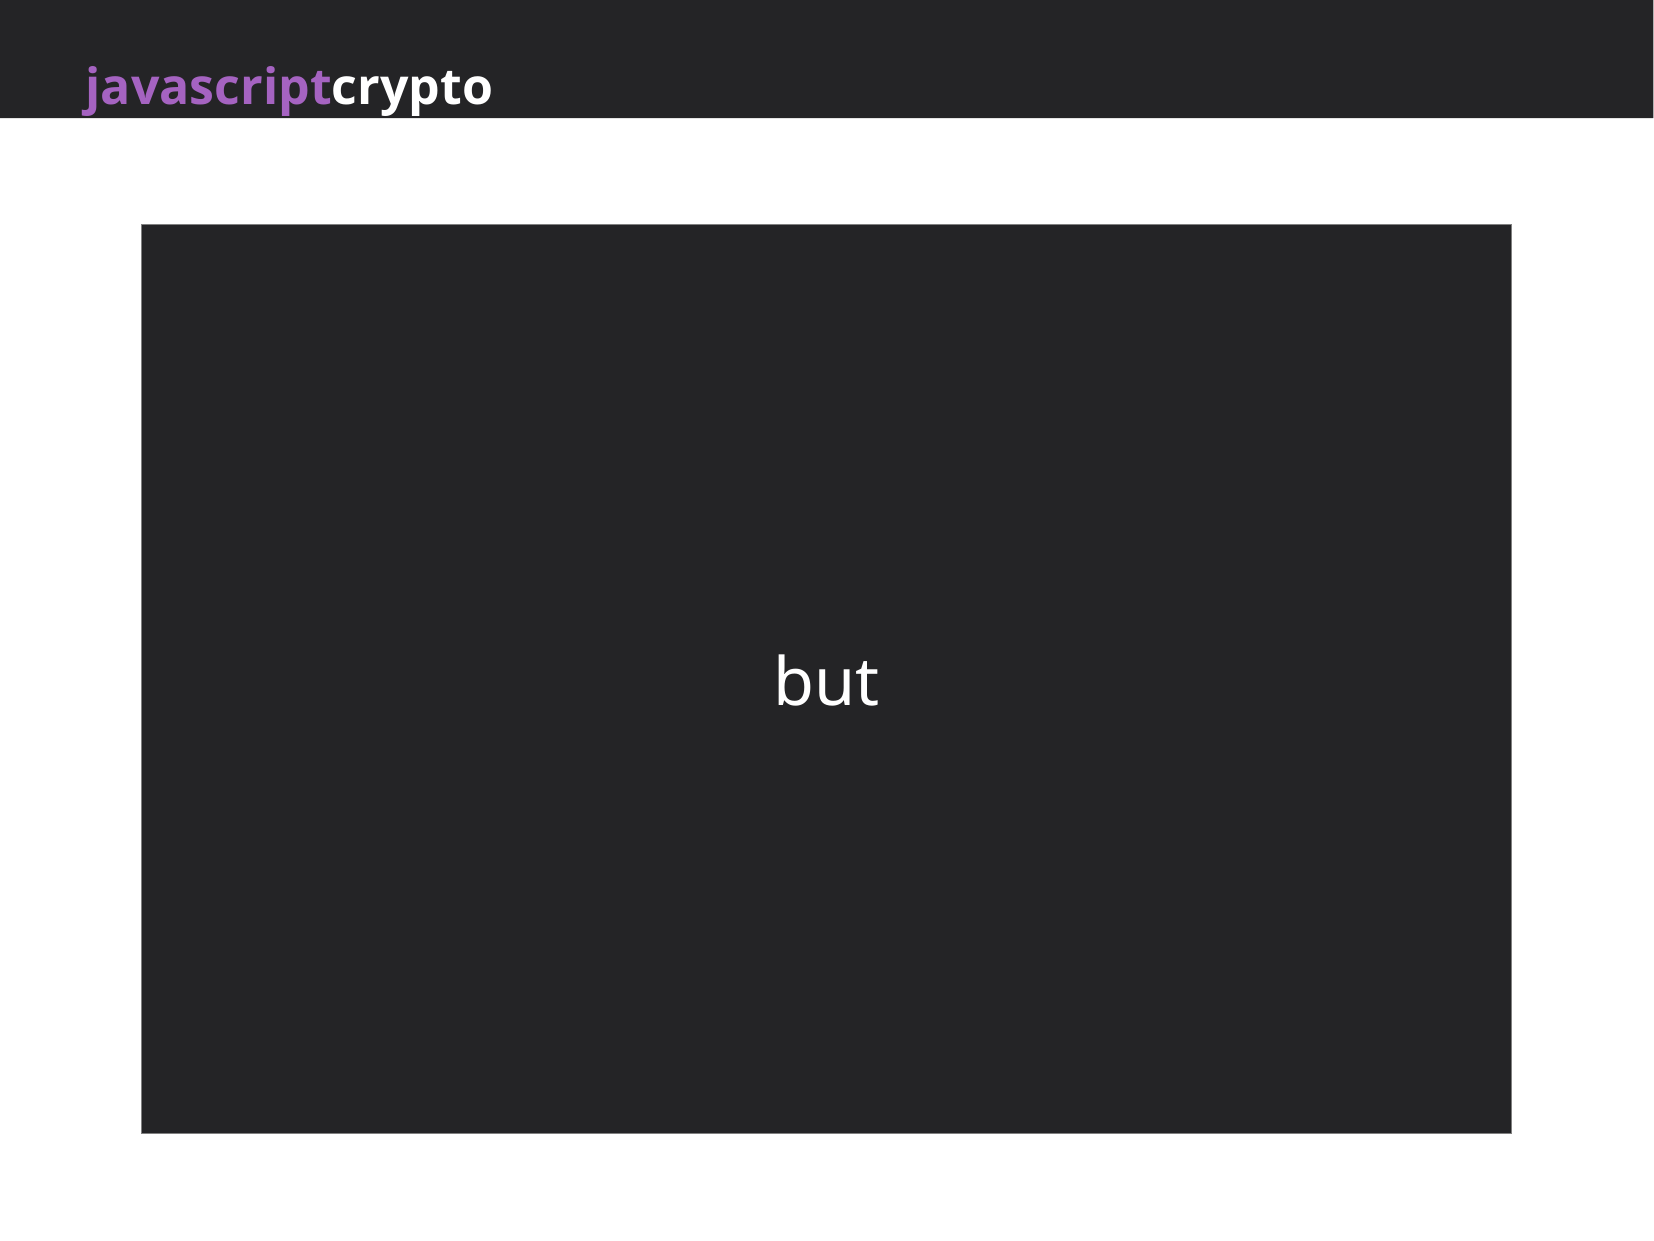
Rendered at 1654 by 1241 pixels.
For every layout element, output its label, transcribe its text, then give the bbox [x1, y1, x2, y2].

text_box javascriptcrypto [70, 43, 544, 119]
text_box [0, 0, 1654, 119]
text_box but [141, 224, 1512, 1134]
